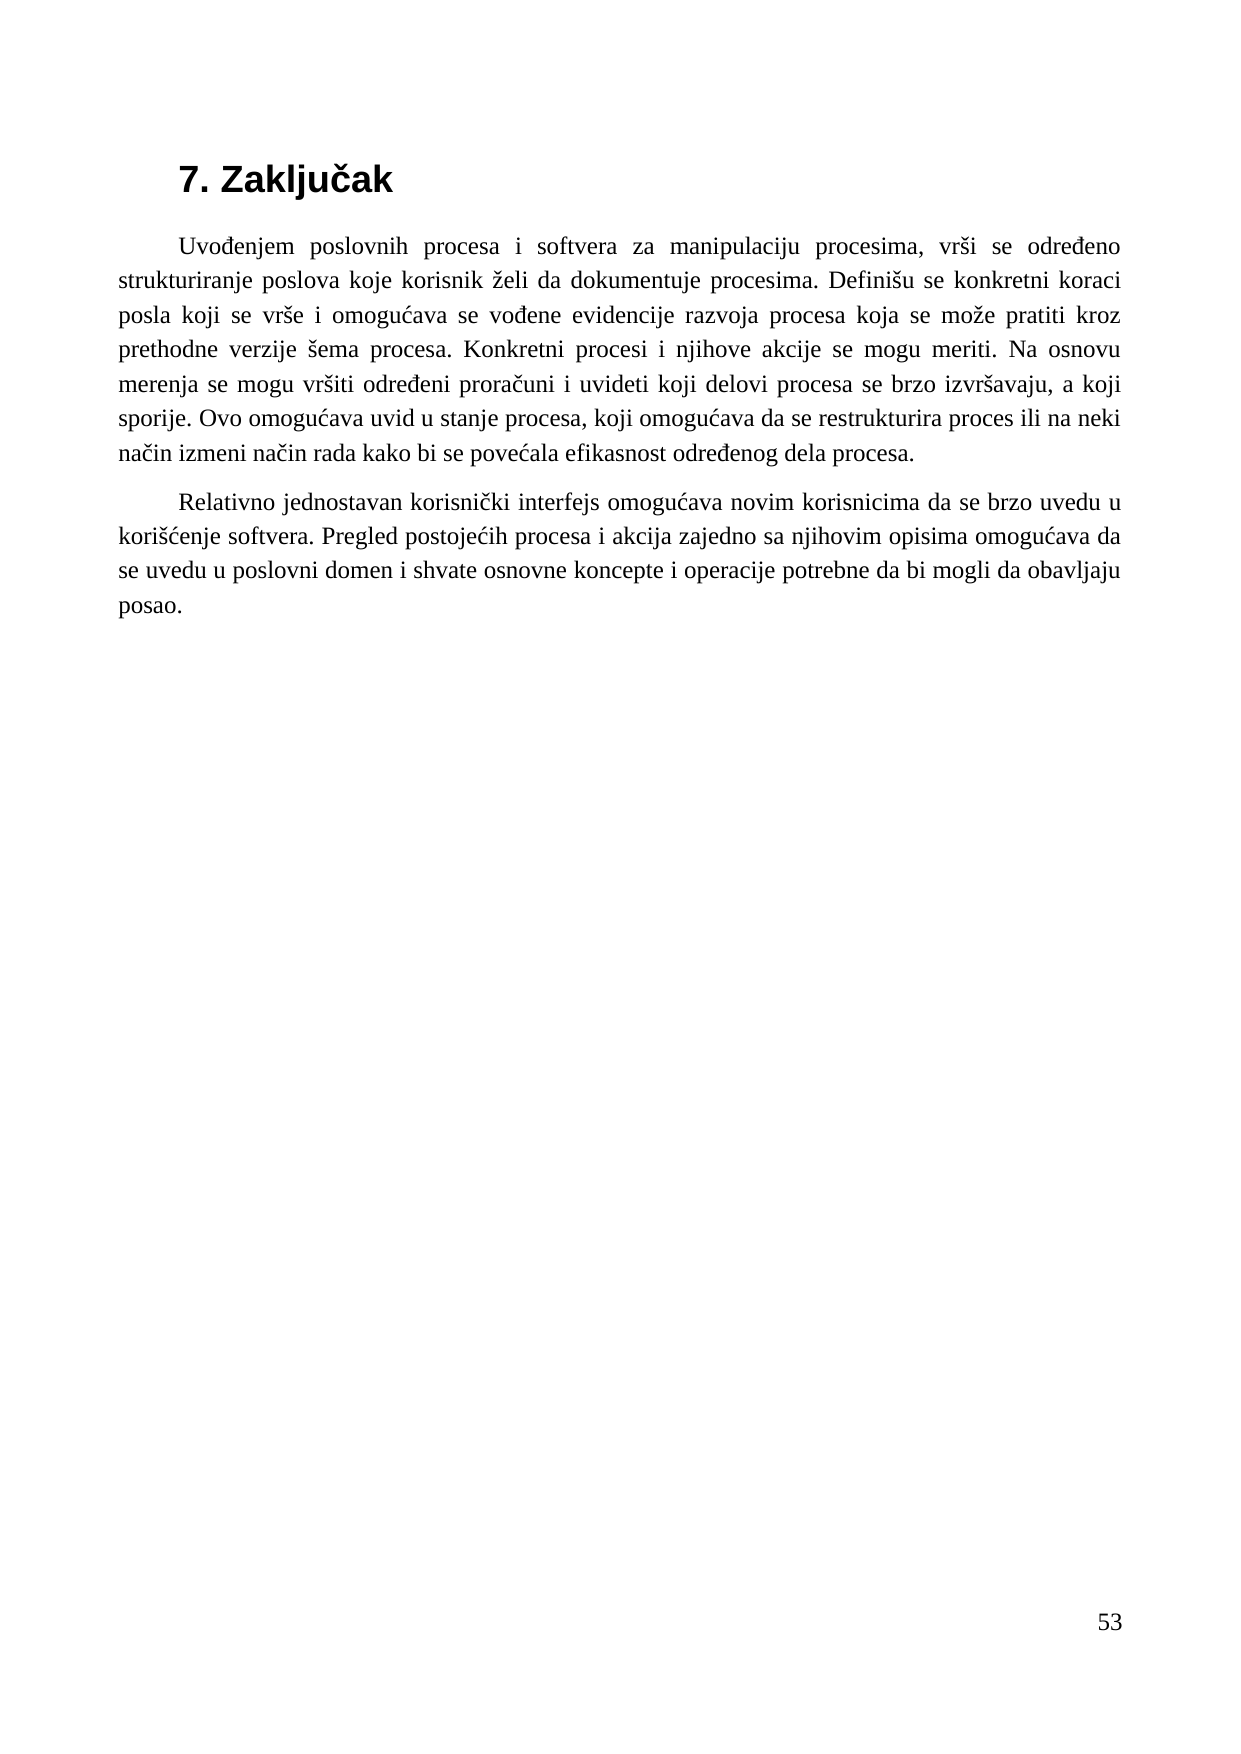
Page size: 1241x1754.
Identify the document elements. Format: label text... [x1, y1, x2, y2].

subtitle Zaključak [118, 157, 1122, 201]
text Uvođenjem poslovnih procesa i softvera za manipulaciju procesima, vrši se određeno strukturiranje poslova koje korisnik želi da dokumentuje procesima. Definišu se konkretni koraci posla koji se vrše i omogućava se vođene evidencije razvoja procesa koja se može pratiti kroz prethodne verzije šema procesa. Konkretni procesi i njihove akcije se mogu meriti. Na osnovu merenja se mogu vršiti određeni proračuni i uvideti koji delovi procesa se brzo izvršavaju, a koji sporije. Ovo omogućava uvid u stanje procesa, koji omogućava da se restrukturira proces ili na neki način izmeni način rada kako bi se povećala efikasnost određenog dela procesa. [118, 231, 1122, 466]
text Relativno jednostavan korisnički interfejs omogućava novim korisnicima da se brzo uvedu u korišćenje softvera. Pregled postojećih procesa i akcija zajedno sa njihovim opisima omogućava da se uvedu u poslovni domen i shvate osnovne koncepte i operacije potrebne da bi mogli da obavljaju posao. [118, 487, 1122, 619]
